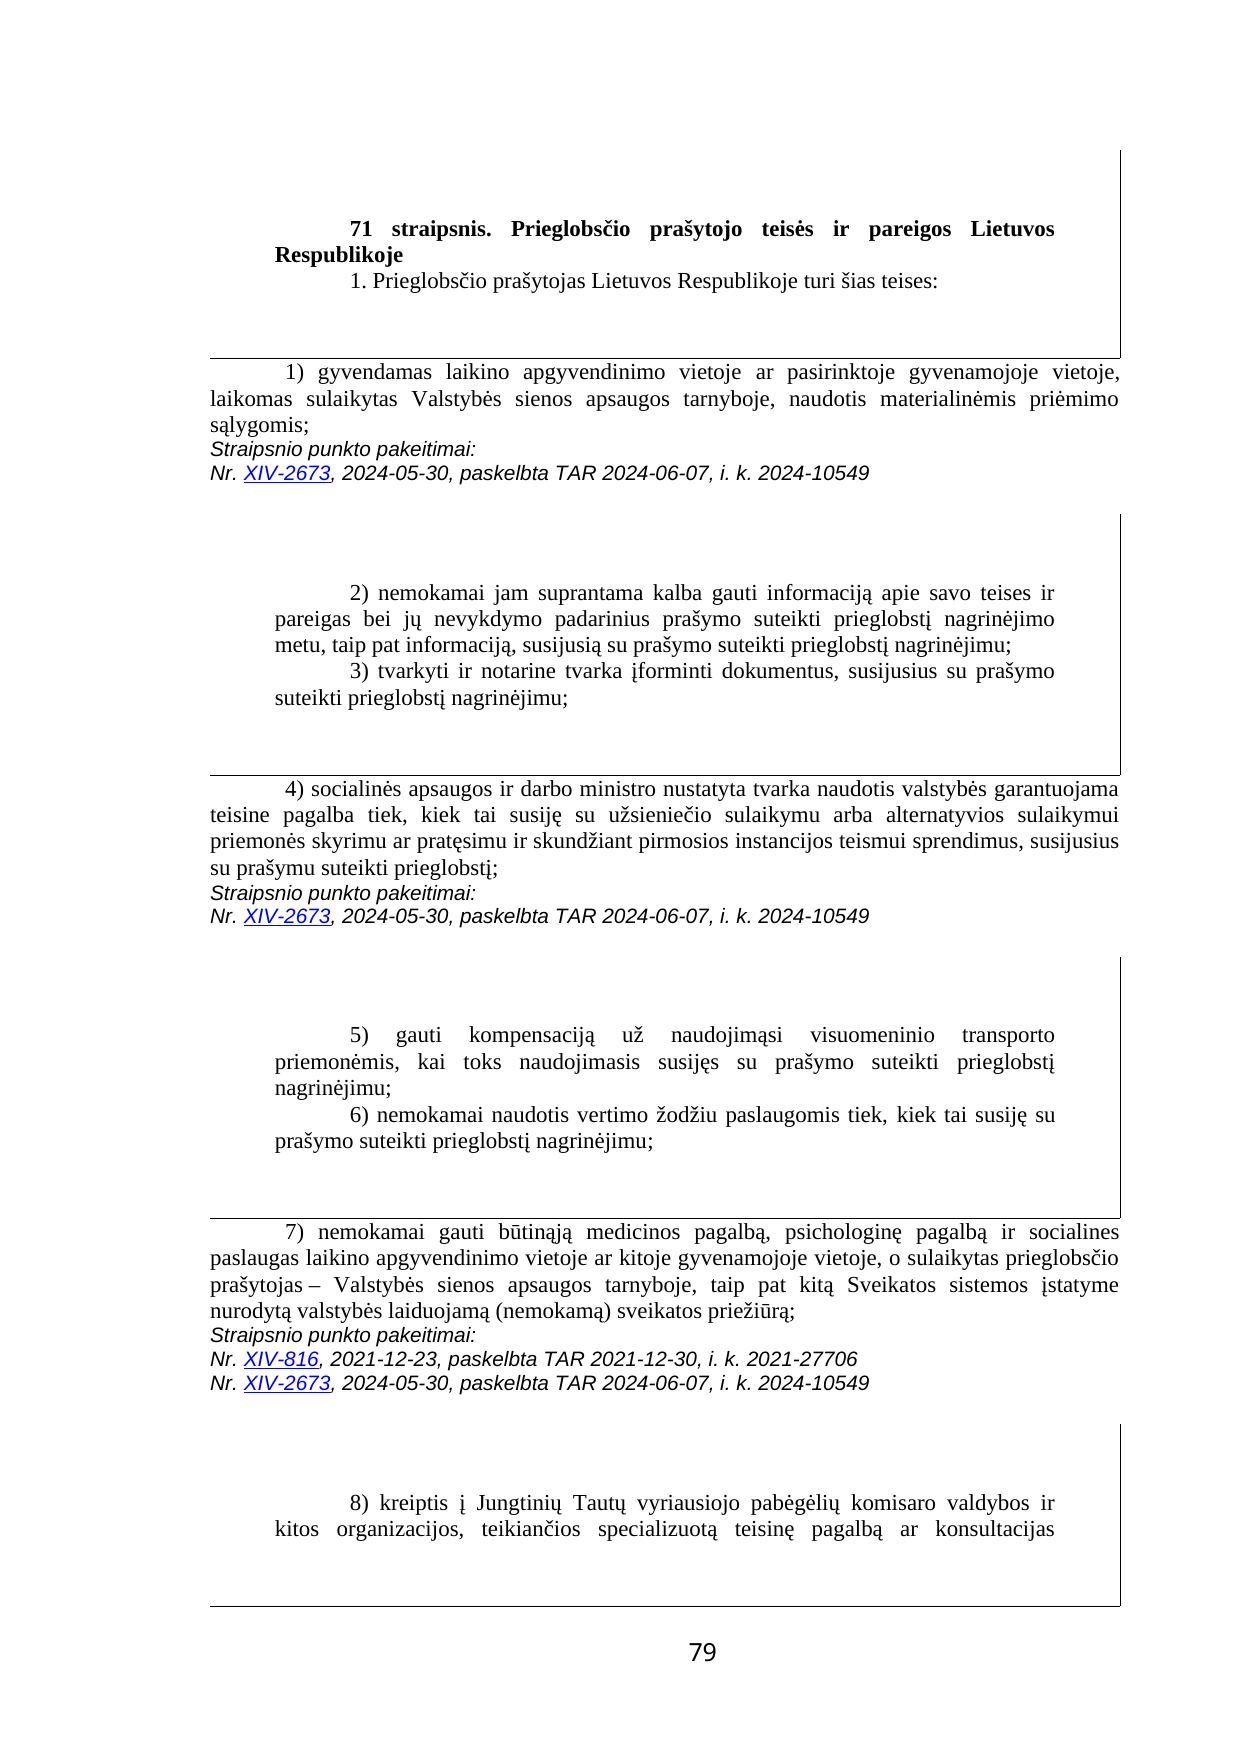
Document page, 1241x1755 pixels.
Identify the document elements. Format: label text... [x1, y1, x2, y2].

text 4) socialinės apsaugos ir darbo ministro nustatyta tvarka naudotis valstybės garantuojama teisine pagalba tiek, kiek tai susiję su užsieniečio sulaikymu arba alternatyvios sulaikymui priemonės skyrimu ar pratęsimu ir skundžiant pirmosios instancijos teismui sprendimus, susijusius su prašymu suteikti prieglobstį; [210, 775, 1120, 880]
text 7) nemokamai gauti būtinąją medicinos pagalbą, psichologinę pagalbą ir socialines paslaugas laikino apgyvendinimo vietoje ar kitoje gyvenamojoje vietoje, o sulaikytas prieglobsčio prašytojas – Valstybės sienos apsaugos tarnyboje, taip pat kitą Sveikatos sistemos įstatyme nurodytą valstybės laiduojamą (nemokamą) sveikatos priežiūrą; [210, 1218, 1120, 1323]
text Straipsnio punkto pakeitimai: [210, 437, 1120, 461]
text 1. Prieglobsčio prašytojas Lietuvos Respublikoje turi šias teises: [210, 267, 1120, 358]
text Nr. XIV-816, 2021-12-23, paskelbta TAR 2021-12-30, i. k. 2021-27706 [210, 1347, 1120, 1371]
text Straipsnio punkto pakeitimai: [210, 1323, 1120, 1347]
text 3) tvarkyti ir notarine tvarka įforminti dokumentus, susijusius su prašymo suteikti prieglobstį nagrinėjimu; [210, 658, 1120, 775]
text 71 straipsnis. Prieglobsčio prašytojo teisės ir pareigos Lietuvos Respublikoje [210, 150, 1120, 267]
text Nr. XIV-2673, 2024-05-30, paskelbta TAR 2024-06-07, i. k. 2024-10549 [210, 1371, 1120, 1395]
text 6) nemokamai naudotis vertimo žodžiu paslaugomis tiek, kiek tai susiję su prašymo suteikti prieglobstį nagrinėjimu; [210, 1101, 1120, 1218]
text 1) gyvendamas laikino apgyvendinimo vietoje ar pasirinktoje gyvenamojoje vietoje, laikomas sulaikytas Valstybės sienos apsaugos tarnyboje, naudotis materialinėmis priėmimo sąlygomis; [210, 358, 1120, 437]
text 5) gauti kompensaciją už naudojimąsi visuomeninio transporto priemonėmis, kai toks naudojimasis susijęs su prašymo suteikti prieglobstį nagrinėjimu; [210, 957, 1120, 1101]
text 8) kreiptis į Jungtinių Tautų vyriausiojo pabėgėlių komisaro valdybos ir kitos organizacijos, teikiančios specializuotą teisinę pagalbą ar konsultacijas [210, 1424, 1120, 1606]
text 2) nemokamai jam suprantama kalba gauti informaciją apie savo teises ir pareigas bei jų nevykdymo padarinius prašymo suteikti prieglobstį nagrinėjimo metu, taip pat informaciją, susijusią su prašymo suteikti prieglobstį nagrinėjimu; [210, 514, 1120, 658]
text Nr. XIV-2673, 2024-05-30, paskelbta TAR 2024-06-07, i. k. 2024-10549 [210, 461, 1120, 485]
text Straipsnio punkto pakeitimai: [210, 880, 1120, 904]
text Nr. XIV-2673, 2024-05-30, paskelbta TAR 2024-06-07, i. k. 2024-10549 [210, 904, 1120, 928]
